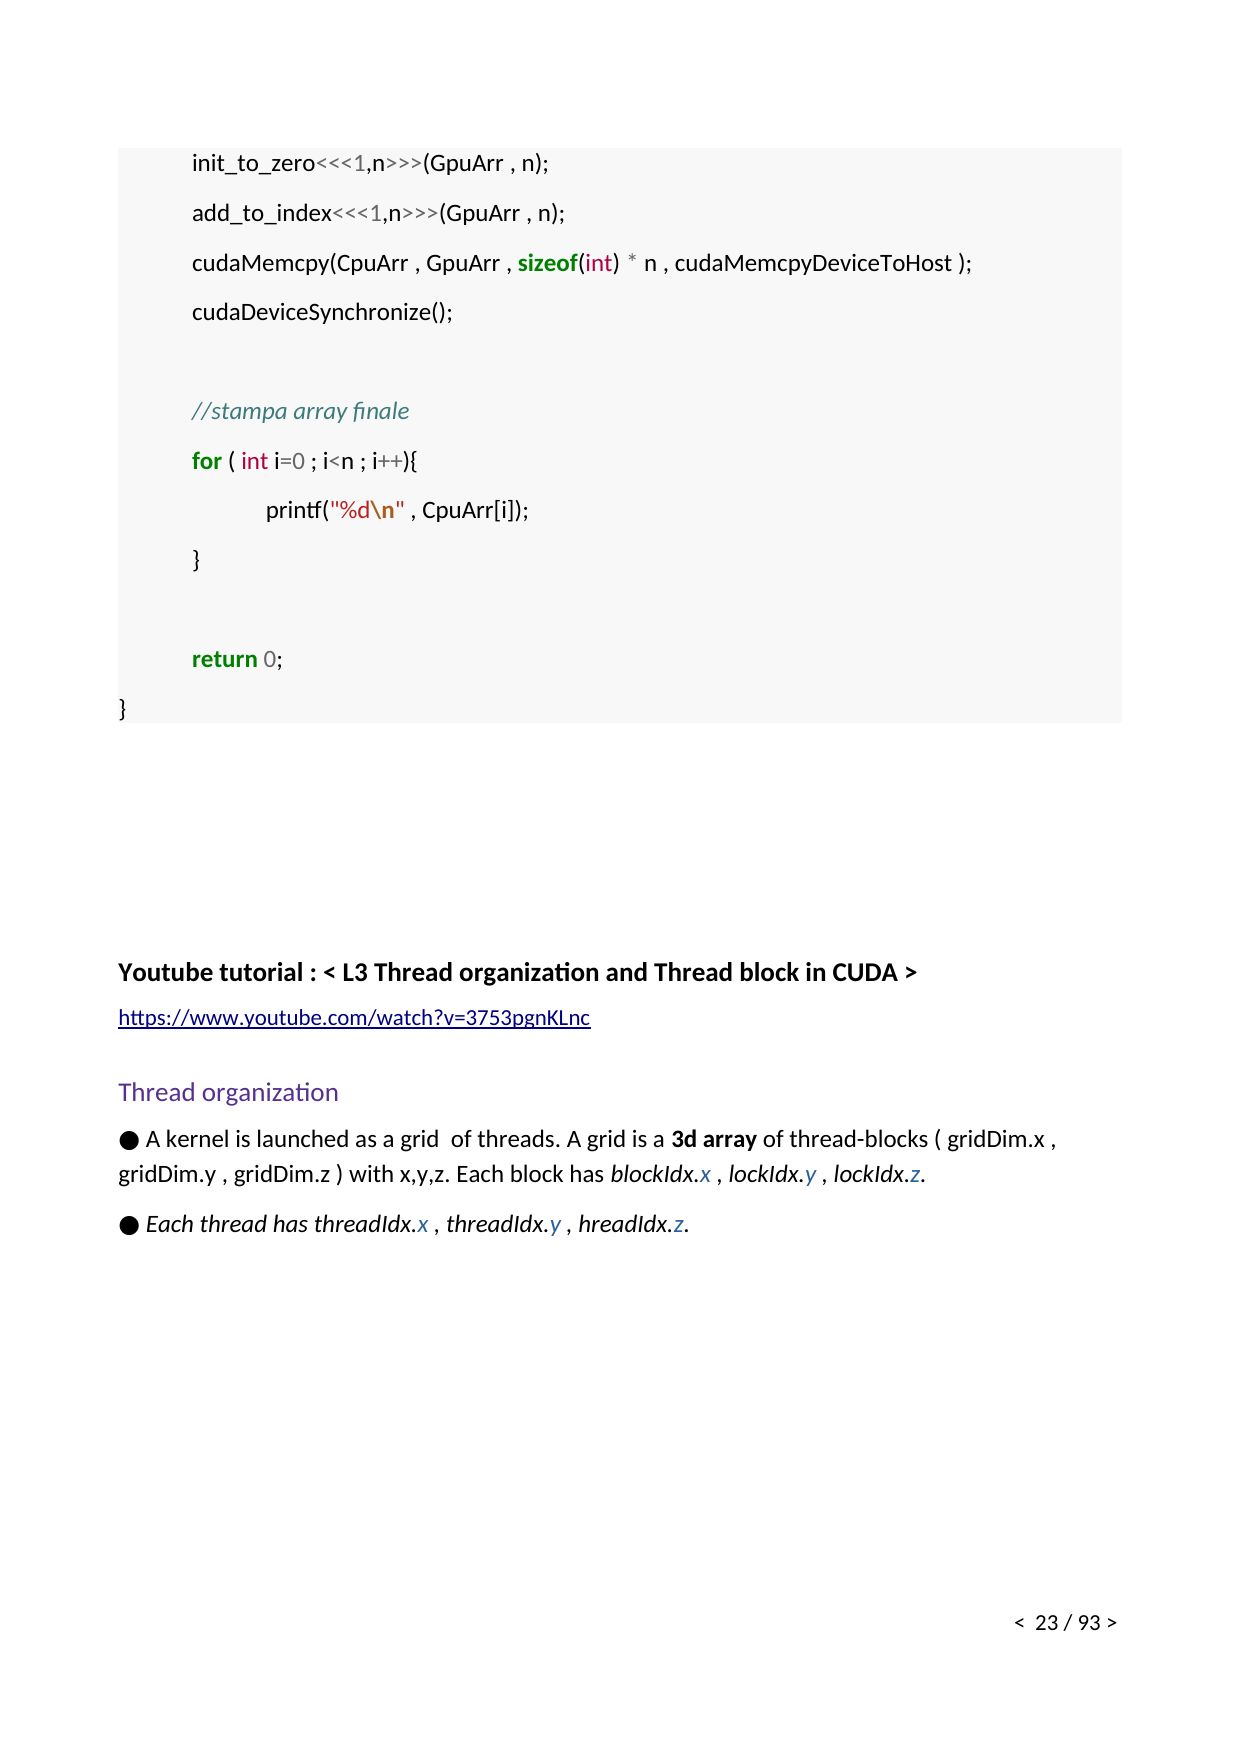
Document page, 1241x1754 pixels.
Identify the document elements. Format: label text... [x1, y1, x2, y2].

subtitle Thread organization [118, 1076, 1122, 1109]
text add_to_index<<<1,n>>>(GpuArr , n); [118, 197, 1122, 228]
text cudaMemcpy(CpuArr , GpuArr , sizeof(int) * n , cudaMemcpyDeviceToHost ); [118, 247, 1122, 277]
text init_to_zero<<<1,n>>>(GpuArr , n); [118, 148, 1122, 178]
text return 0; [118, 643, 1122, 674]
text printf("%d\n" , CpuArr[i]); [118, 495, 1122, 525]
subtitle Youtube tutorial : < L3 Thread organization and Thread block in CUDA > [118, 956, 1122, 988]
text //stampa array finale [118, 396, 1122, 426]
text https://www.youtube.com/watch?v=3753pgnKLnc [118, 1003, 1122, 1031]
text ● Each thread has threadIdx.x , threadIdx.y , hreadIdx.z. [118, 1208, 1122, 1238]
text } [118, 693, 1122, 723]
text } [118, 544, 1122, 575]
text cudaDeviceSynchronize(); [118, 296, 1122, 327]
text for ( int i=0 ; i<n ; i++){ [118, 445, 1122, 476]
text ● A kernel is launched as a grid of threads. A grid is a 3d array of thread-blocks ( gridDim.x , gridDim.y , gridDim.z ) with x,y,z. Each block has blockIdx.x , lockIdx.y , lockIdx.z. [118, 1123, 1122, 1189]
